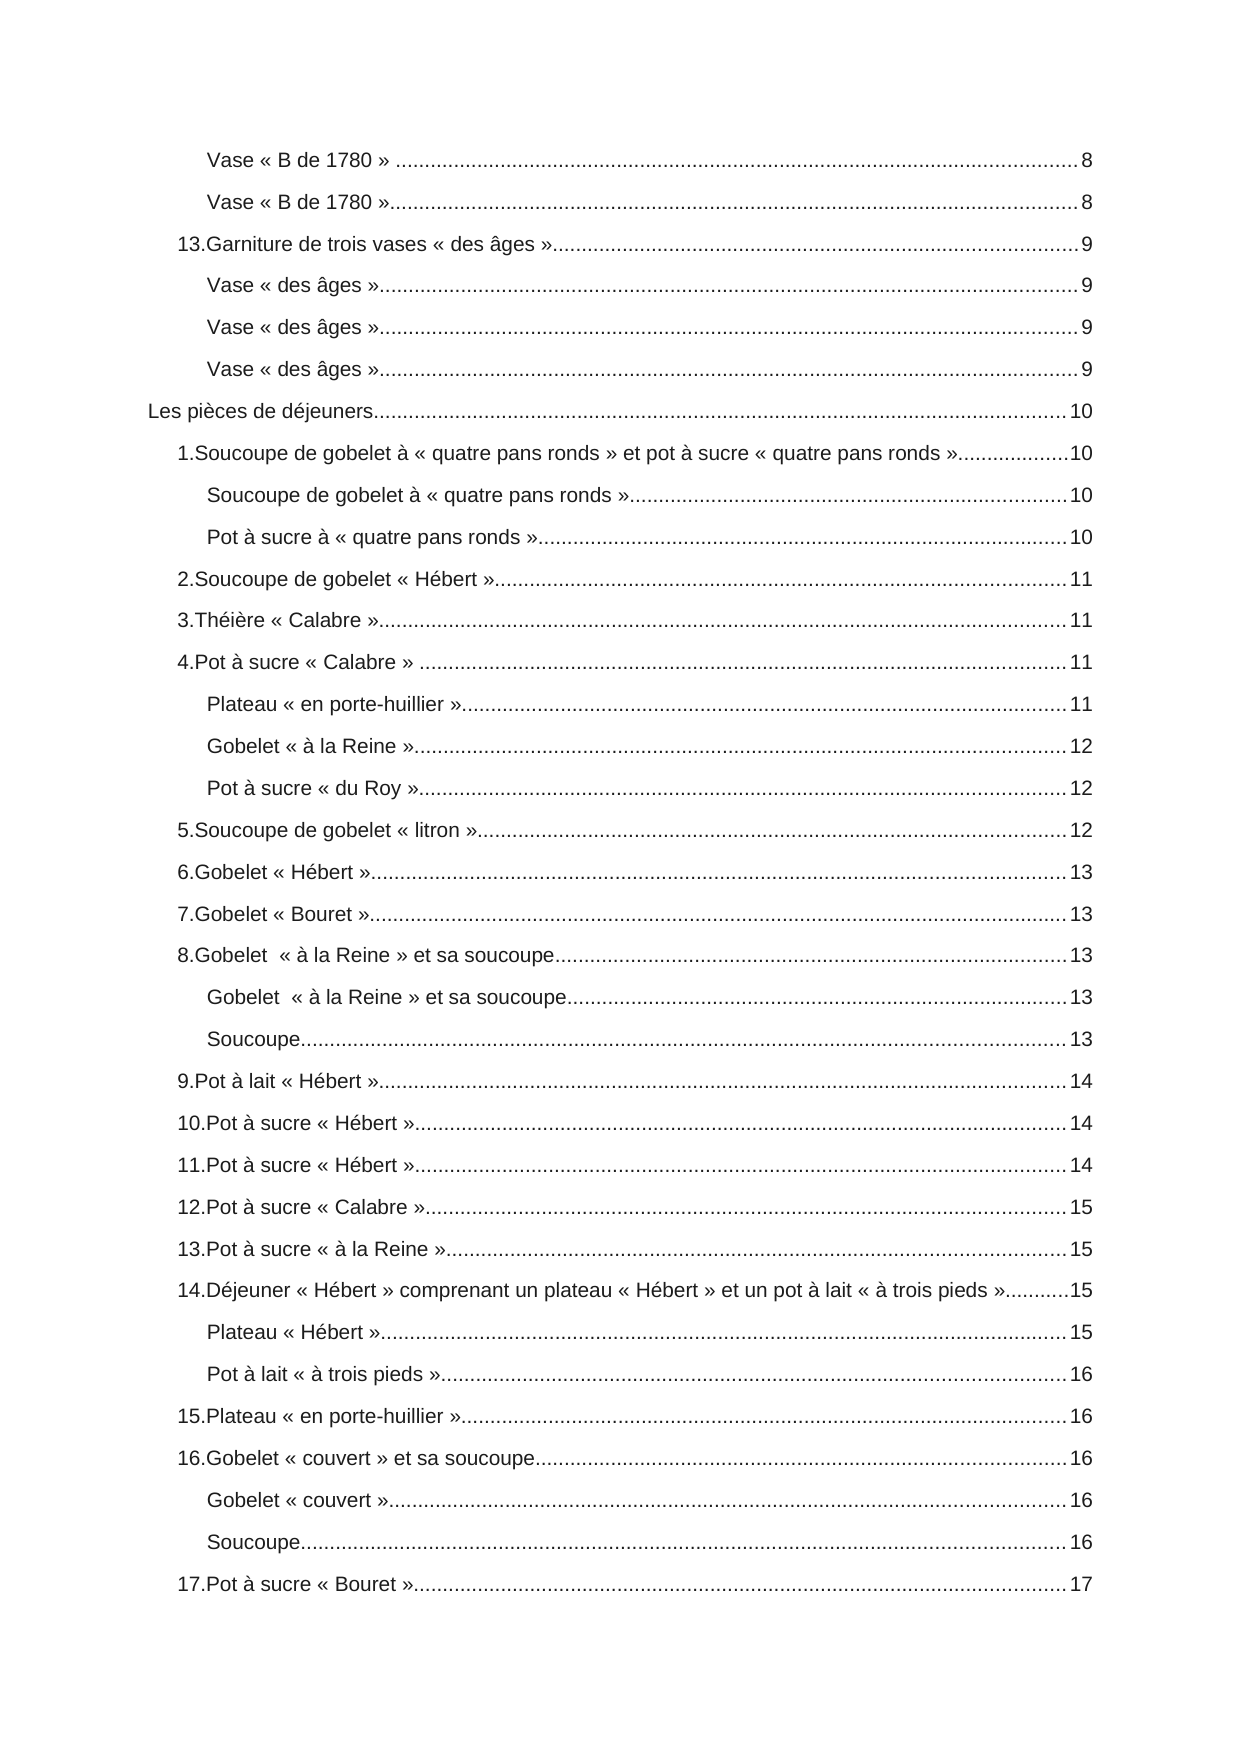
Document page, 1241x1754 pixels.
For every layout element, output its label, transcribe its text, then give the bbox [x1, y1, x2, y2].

text Les pièces de déjeuners 10 [148, 399, 1093, 423]
text Soucoupe 16 [207, 1529, 1093, 1553]
text 4.Pot à sucre « Calabre » 11 [177, 650, 1093, 674]
text Gobelet « à la Reine » et sa soucoupe 13 [207, 985, 1093, 1009]
text Pot à lait « à trois pieds » 16 [207, 1362, 1093, 1386]
text 15.Plateau « en porte-huillier » 16 [177, 1404, 1093, 1428]
text Soucoupe 13 [207, 1027, 1093, 1051]
text 13.Garniture de trois vases « des âges » 9 [177, 231, 1093, 255]
text Vase « des âges » 9 [207, 315, 1093, 339]
text 5.Soucoupe de gobelet « litron » 12 [177, 818, 1093, 842]
text 14.Déjeuner « Hébert » comprenant un plateau « Hébert » et un pot à lait « à trois pieds » 15 [177, 1278, 1093, 1302]
text 7.Gobelet « Bouret » 13 [177, 901, 1093, 925]
text Vase « B de 1780 » 8 [207, 189, 1093, 213]
text Pot à sucre à « quatre pans ronds » 10 [207, 524, 1093, 548]
text Vase « B de 1780 » 8 [207, 148, 1093, 172]
text 8.Gobelet « à la Reine » et sa soucoupe 13 [177, 943, 1093, 967]
text Vase « des âges » 9 [207, 357, 1093, 381]
text Plateau « Hébert » 15 [207, 1320, 1093, 1344]
text 1.Soucoupe de gobelet à « quatre pans ronds » et pot à sucre « quatre pans ronds » 10 [177, 441, 1093, 465]
text 9.Pot à lait « Hébert » 14 [177, 1069, 1093, 1093]
text 10.Pot à sucre « Hébert » 14 [177, 1111, 1093, 1135]
text Plateau « en porte-huillier » 11 [207, 692, 1093, 716]
text 12.Pot à sucre « Calabre » 15 [177, 1194, 1093, 1218]
text Pot à sucre « du Roy » 12 [207, 776, 1093, 800]
text Vase « des âges » 9 [207, 273, 1093, 297]
text 13.Pot à sucre « à la Reine » 15 [177, 1236, 1093, 1260]
text 17.Pot à sucre « Bouret » 17 [177, 1571, 1093, 1595]
text 3.Théière « Calabre » 11 [177, 608, 1093, 632]
text 2.Soucoupe de gobelet « Hébert » 11 [177, 566, 1093, 590]
text 11.Pot à sucre « Hébert » 14 [177, 1153, 1093, 1177]
text Gobelet « couvert » 16 [207, 1488, 1093, 1512]
text 6.Gobelet « Hébert » 13 [177, 859, 1093, 883]
text Gobelet « à la Reine » 12 [207, 734, 1093, 758]
text Soucoupe de gobelet à « quatre pans ronds » 10 [207, 483, 1093, 507]
text 16.Gobelet « couvert » et sa soucoupe 16 [177, 1446, 1093, 1470]
